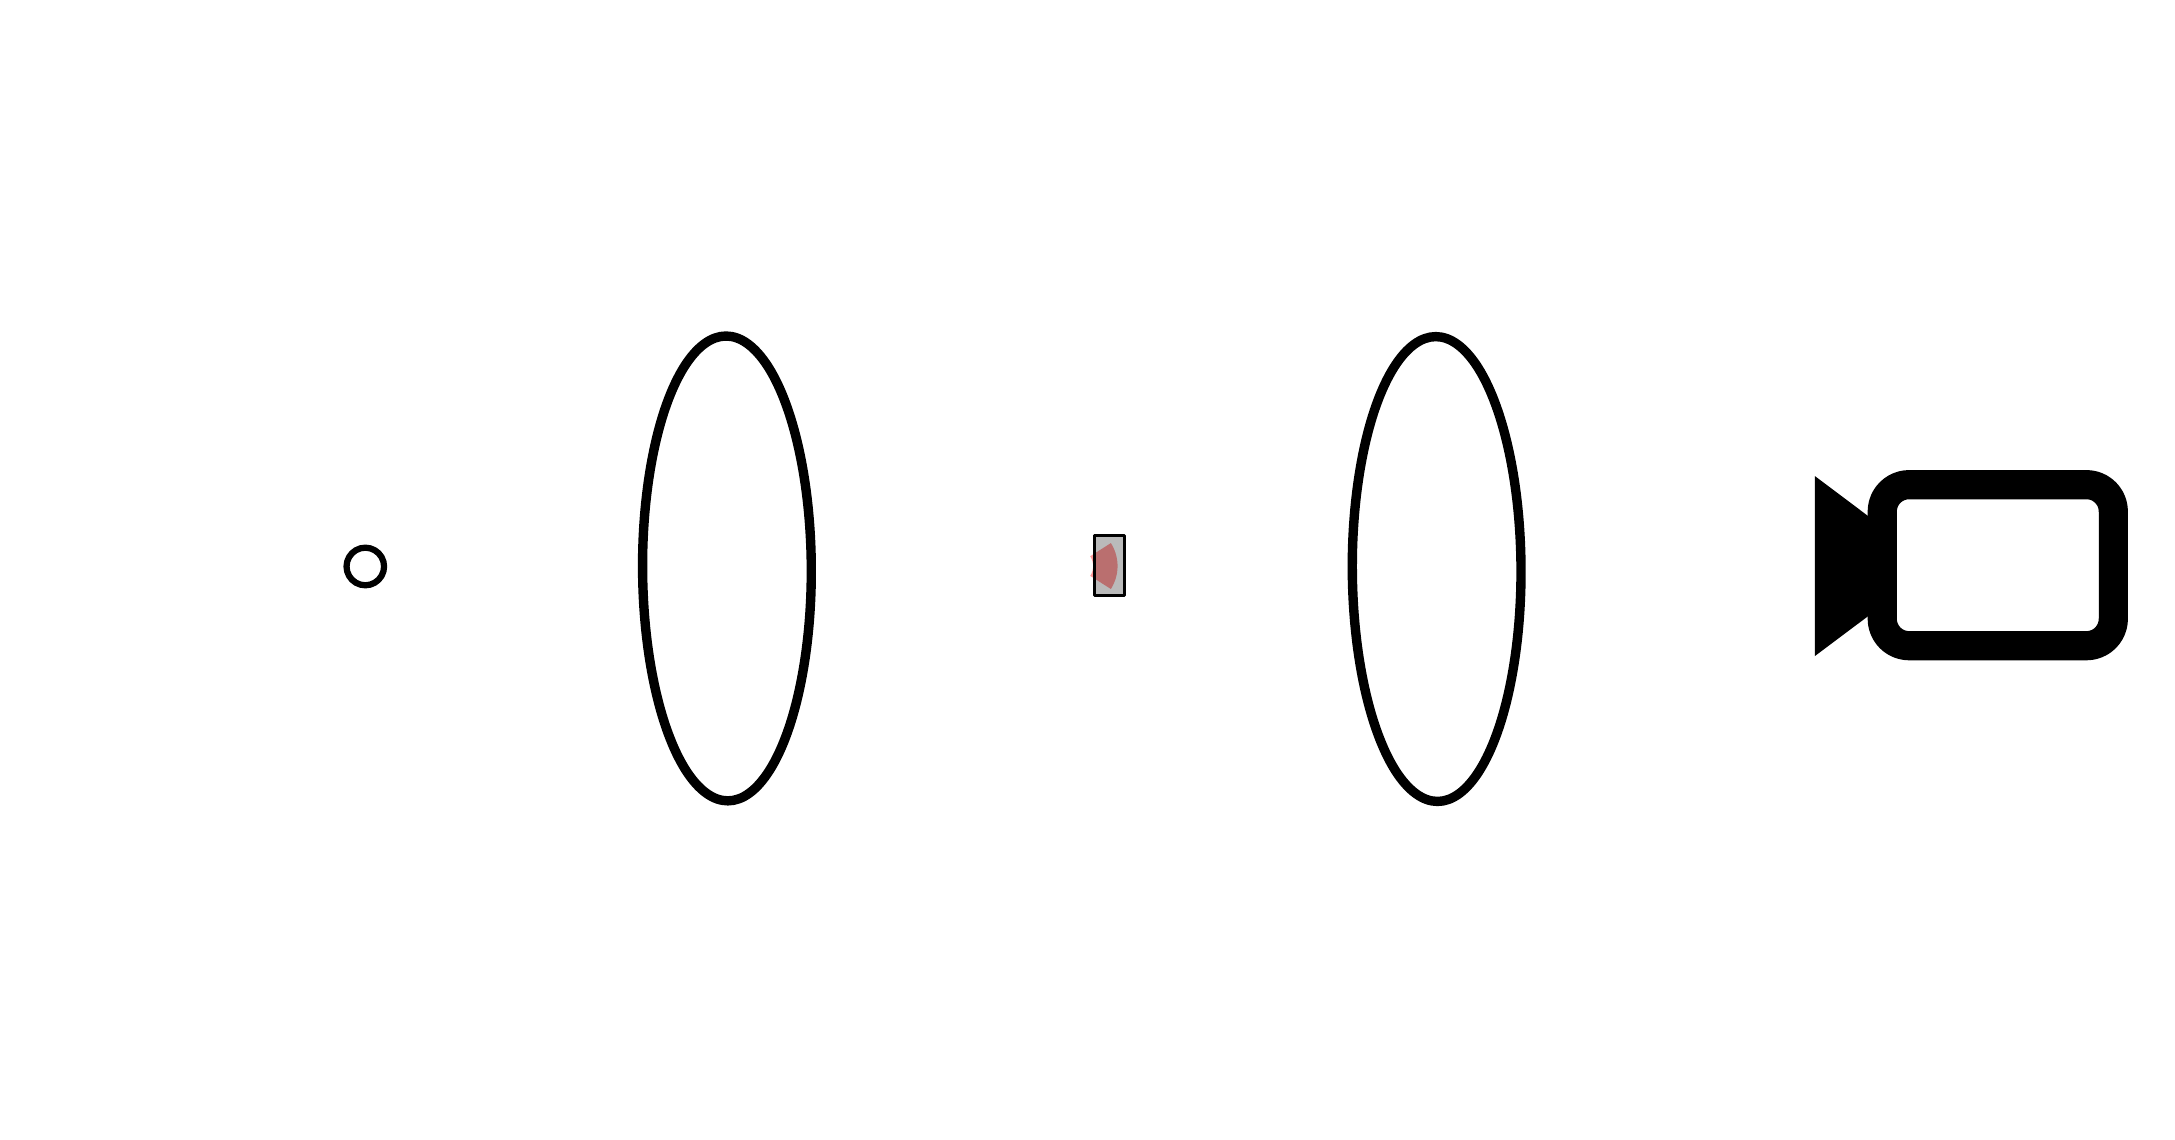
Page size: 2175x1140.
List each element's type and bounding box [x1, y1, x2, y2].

text_box [642, 0, 1747, 1140]
text_box [1814, 476, 1875, 657]
text_box [1882, 484, 2114, 646]
